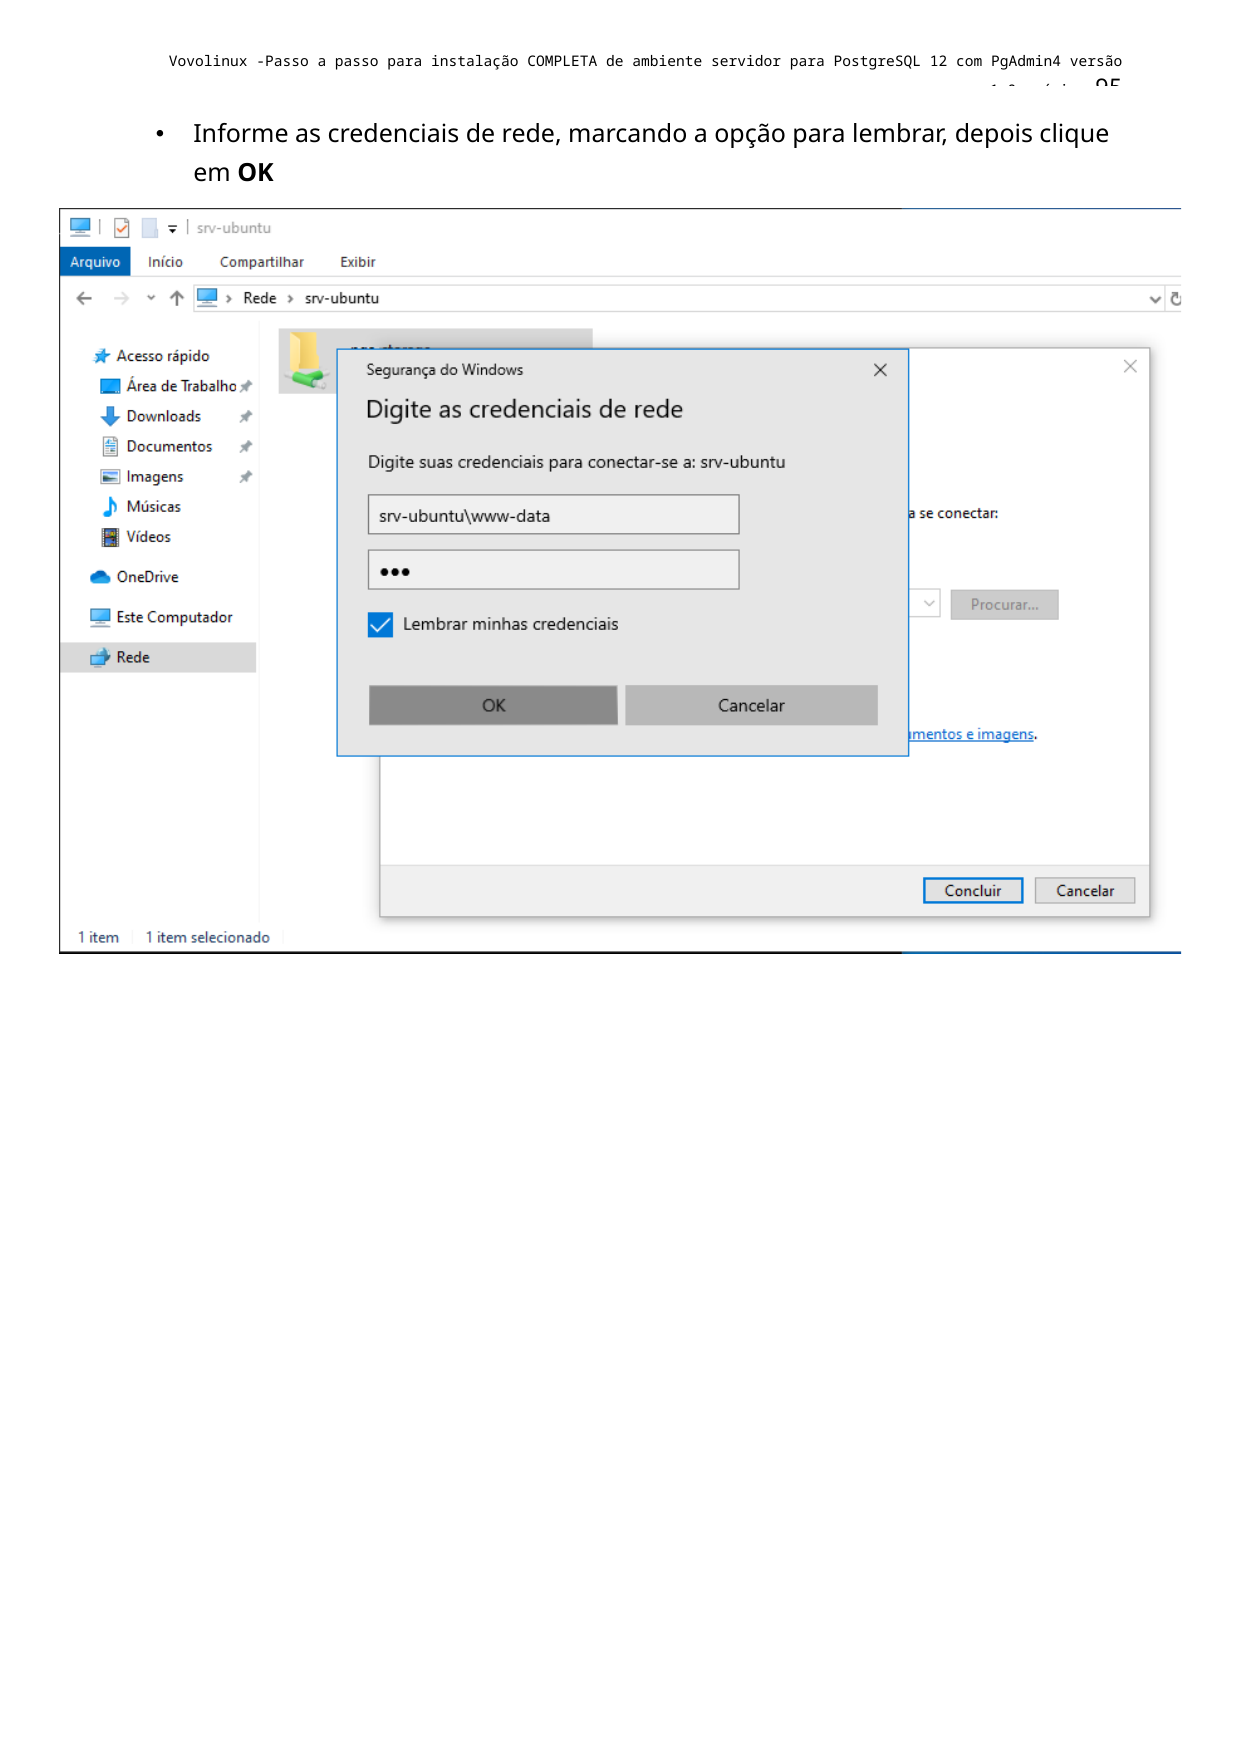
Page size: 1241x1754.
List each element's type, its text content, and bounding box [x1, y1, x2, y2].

list Informe as credenciais de rede, marcando a opção para lembrar, depois clique em OK [156, 115, 1122, 189]
picture [59, 208, 1182, 954]
